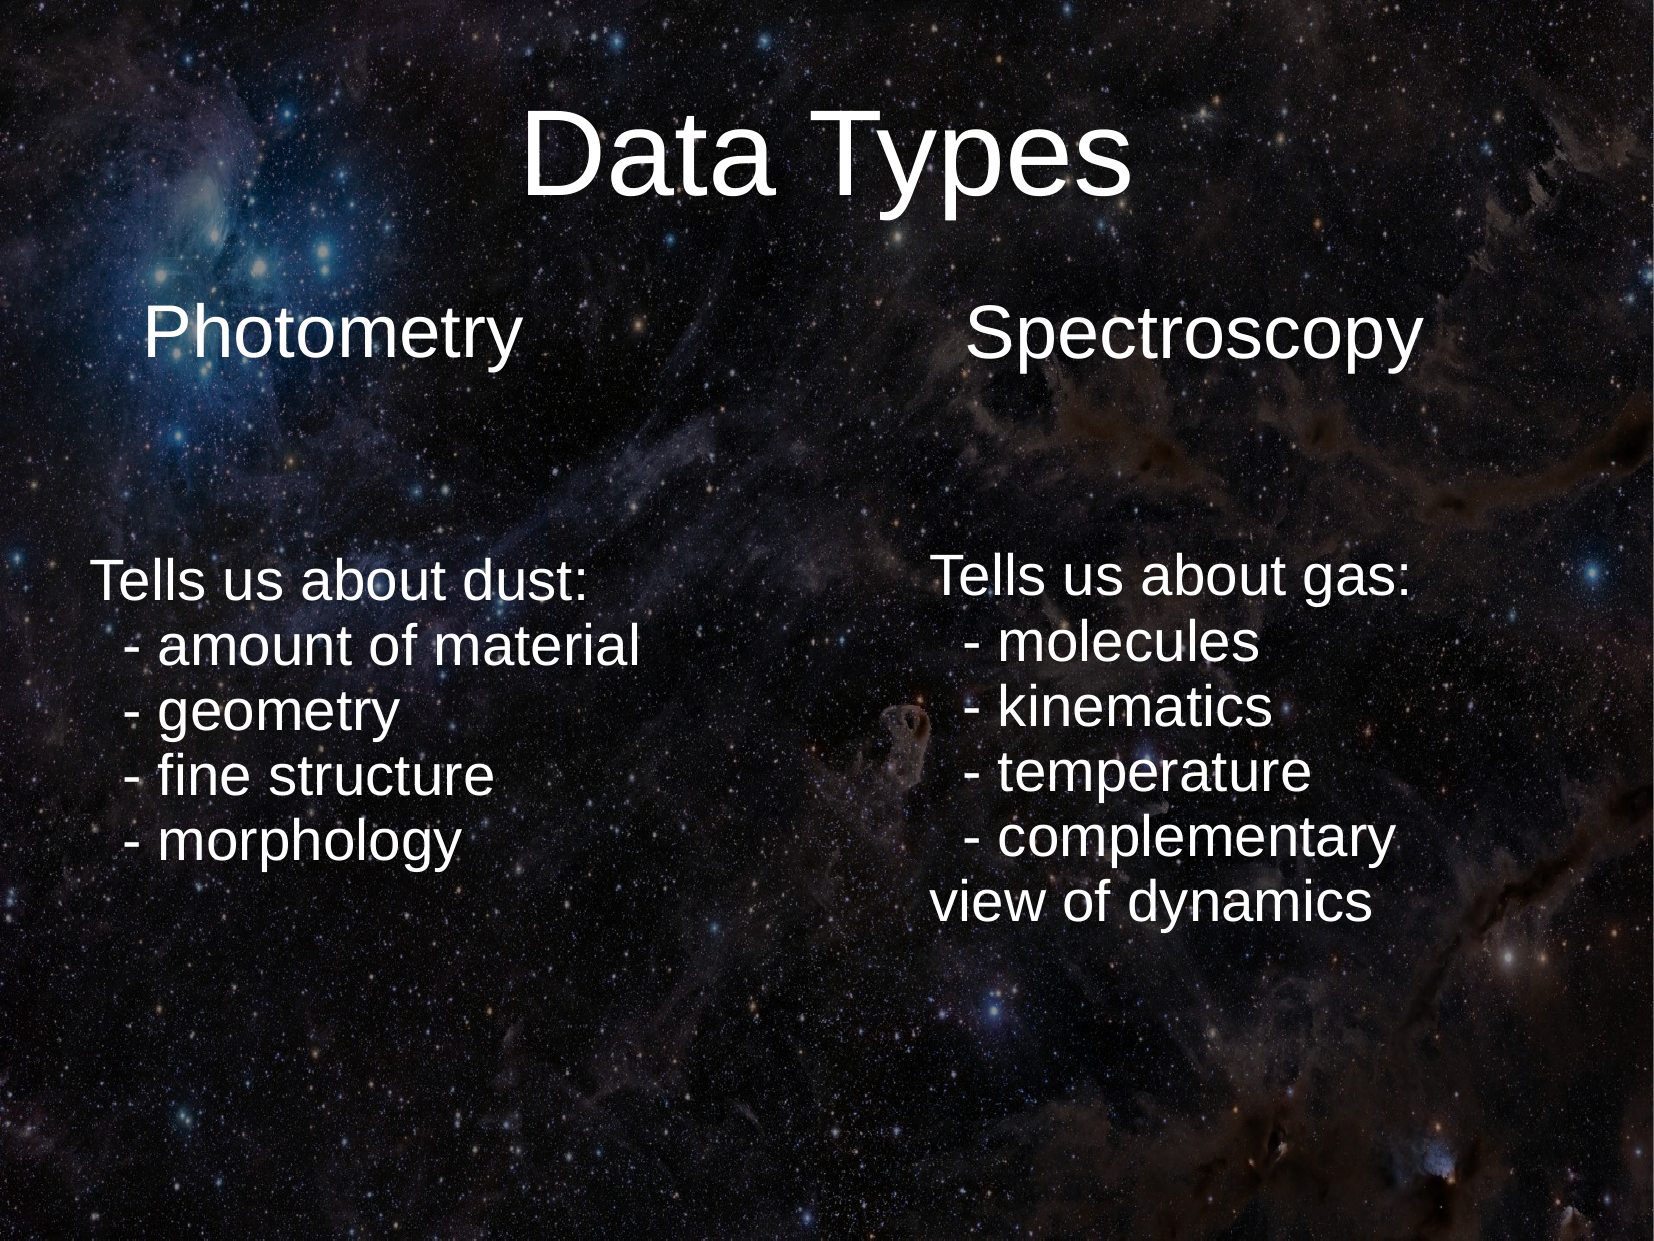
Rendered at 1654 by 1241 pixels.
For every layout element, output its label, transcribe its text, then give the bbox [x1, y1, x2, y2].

list Spectroscopy [900, 290, 1523, 376]
title Data Types [82, 49, 1571, 257]
text_box Tells us about gas: - molecules - kinematics - temperature - complementary view of dynamics [915, 535, 1531, 901]
list Photometry [82, 290, 601, 376]
text_box Tells us about dust: - amount of material - geometry - fine structure - morphology [75, 540, 691, 905]
picture [0, 0, 1654, 1241]
